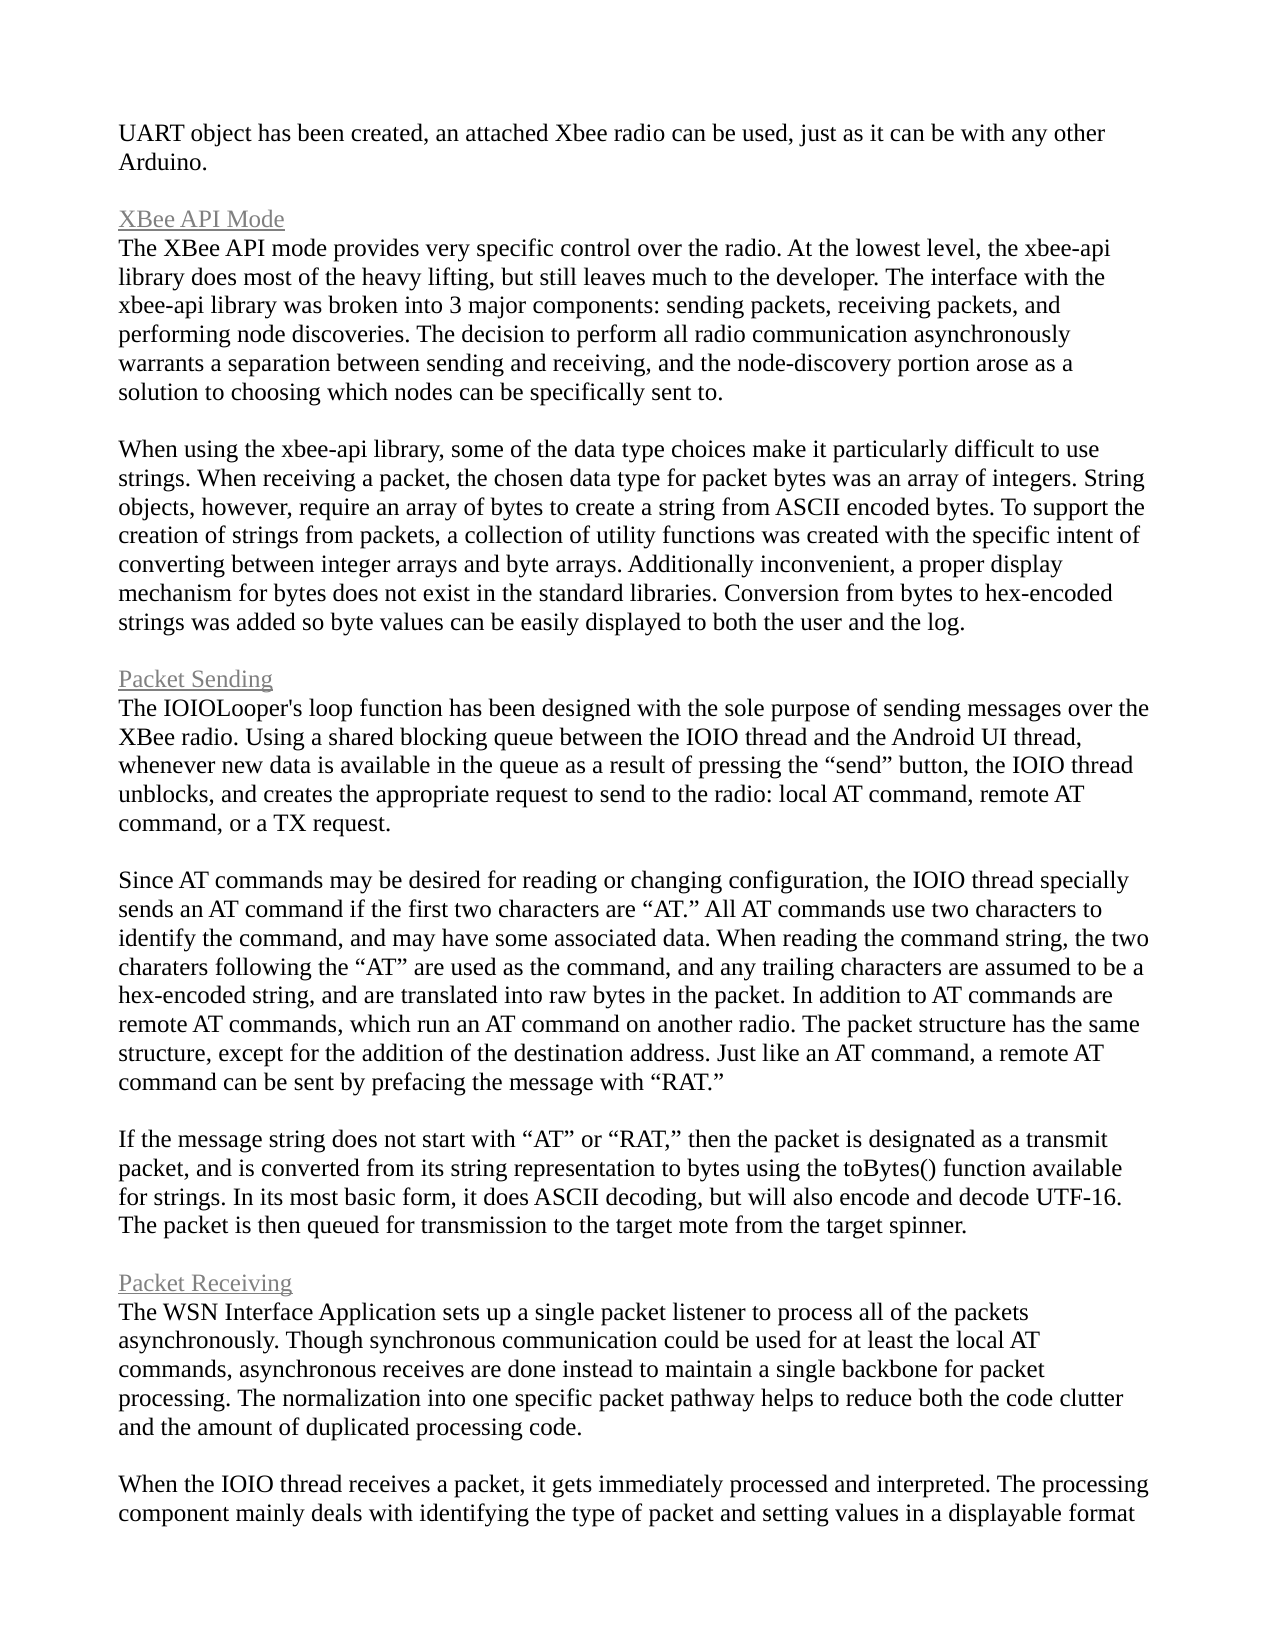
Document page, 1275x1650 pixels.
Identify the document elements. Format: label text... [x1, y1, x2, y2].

text The WSN Interface Application sets up a single packet listener to process all of the packets asynchronously. Though synchronous communication could be used for at least the local AT commands, asynchronous receives are done instead to maintain a single backbone for packet processing. The normalization into one specific packet pathway helps to reduce both the code clutter and the amount of duplicated processing code. [118, 1297, 1157, 1441]
text UART object has been created, an attached Xbee radio can be used, just as it can be with any other Arduino. [118, 118, 1157, 176]
text If the message string does not start with “AT” or “RAT,” then the packet is designated as a transmit packet, and is converted from its string representation to bytes using the toBytes() function available for strings. In its most basic form, it does ASCII decoding, but will also encode and decode UTF-16. The packet is then queued for transmission to the target mote from the target spinner. [118, 1124, 1157, 1239]
text Packet Receiving [118, 1268, 1157, 1297]
text When the IOIO thread receives a packet, it gets immediately processed and interpreted. The processing component mainly deals with identifying the type of packet and setting values in a displayable format [118, 1469, 1157, 1527]
text When using the xbee-api library, some of the data type choices make it particularly difficult to use strings. When receiving a packet, the chosen data type for packet bytes was an array of integers. String objects, however, require an array of bytes to create a string from ASCII encoded bytes. To support the creation of strings from packets, a collection of utility functions was created with the specific intent of converting between integer arrays and byte arrays. Additionally inconvenient, a proper display mechanism for bytes does not exist in the standard libraries. Conversion from bytes to hex-encoded strings was added so byte values can be easily displayed to both the user and the log. [118, 434, 1157, 636]
text The IOIOLooper's loop function has been designed with the sole purpose of sending messages over the XBee radio. Using a shared blocking queue between the IOIO thread and the Android UI thread, whenever new data is available in the queue as a result of pressing the “send” button, the IOIO thread unblocks, and creates the appropriate request to send to the radio: local AT command, remote AT command, or a TX request. [118, 693, 1157, 837]
text The XBee API mode provides very specific control over the radio. At the lowest level, the xbee-api library does most of the heavy lifting, but still leaves much to the developer. The interface with the xbee-api library was broken into 3 major components: sending packets, receiving packets, and performing node discoveries. The decision to perform all radio communication asynchronously warrants a separation between sending and receiving, and the node-discovery portion arose as a solution to choosing which nodes can be specifically sent to. [118, 233, 1157, 406]
text XBee API Mode [118, 204, 1157, 233]
text Packet Sending [118, 664, 1157, 693]
text Since AT commands may be desired for reading or changing configuration, the IOIO thread specially sends an AT command if the first two characters are “AT.” All AT commands use two characters to identify the command, and may have some associated data. When reading the command string, the two charaters following the “AT” are used as the command, and any trailing characters are assumed to be a hex-encoded string, and are translated into raw bytes in the packet. In addition to AT commands are remote AT commands, which run an AT command on another radio. The packet structure has the same structure, except for the addition of the destination address. Just like an AT command, a remote AT command can be sent by prefacing the message with “RAT.” [118, 866, 1157, 1096]
